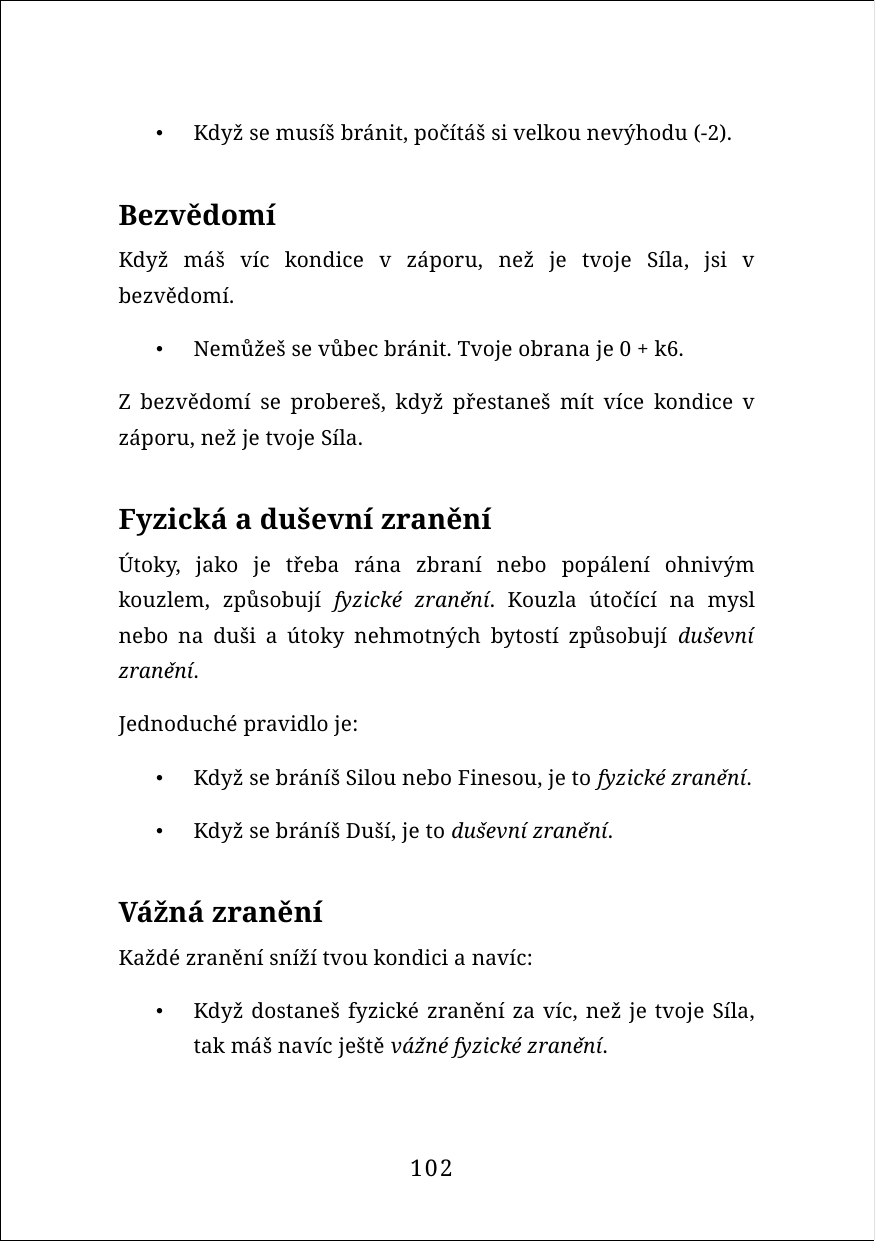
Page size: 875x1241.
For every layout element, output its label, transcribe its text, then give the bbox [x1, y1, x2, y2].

text Když máš víc kondice v záporu, než je tvoje Síla, jsi v bezvědomí. [118, 245, 756, 309]
list Když se bráníš Silou nebo Finesou, je to fyzické zranění. [156, 763, 756, 791]
list Když se bráníš Duší, je to duševní zranění. [156, 816, 756, 844]
list Když se musíš bránit, počítáš si velkou nevýhodu (-2). [156, 118, 756, 147]
subtitle Vážná zranění [118, 893, 756, 931]
text Z bezvědomí se probereš, když přestaneš mít více kondice v záporu, než je tvoje Síla. [118, 387, 756, 451]
text Každé zranění sníží tvou kondici a navíc: [118, 943, 756, 971]
text Jednoduché pravidlo je: [118, 709, 756, 738]
text Útoky, jako je třeba rána zbraní nebo popálení ohnivým kouzlem, způsobují fyzické zranění. Kouzla útočící na mysl nebo na duši a útoky nehmotných bytostí způsobují duševní zranění. [118, 550, 756, 685]
list Nemůžeš se vůbec bránit. Tvoje obrana je 0 + k6. [156, 334, 756, 362]
list Když dostaneš fyzické zranění za víc, než je tvoje Síla, tak máš navíc ještě vážné fyzické zranění. [156, 996, 756, 1060]
subtitle Bezvědomí [118, 195, 756, 233]
subtitle Fyzická a duševní zranění [118, 499, 756, 538]
